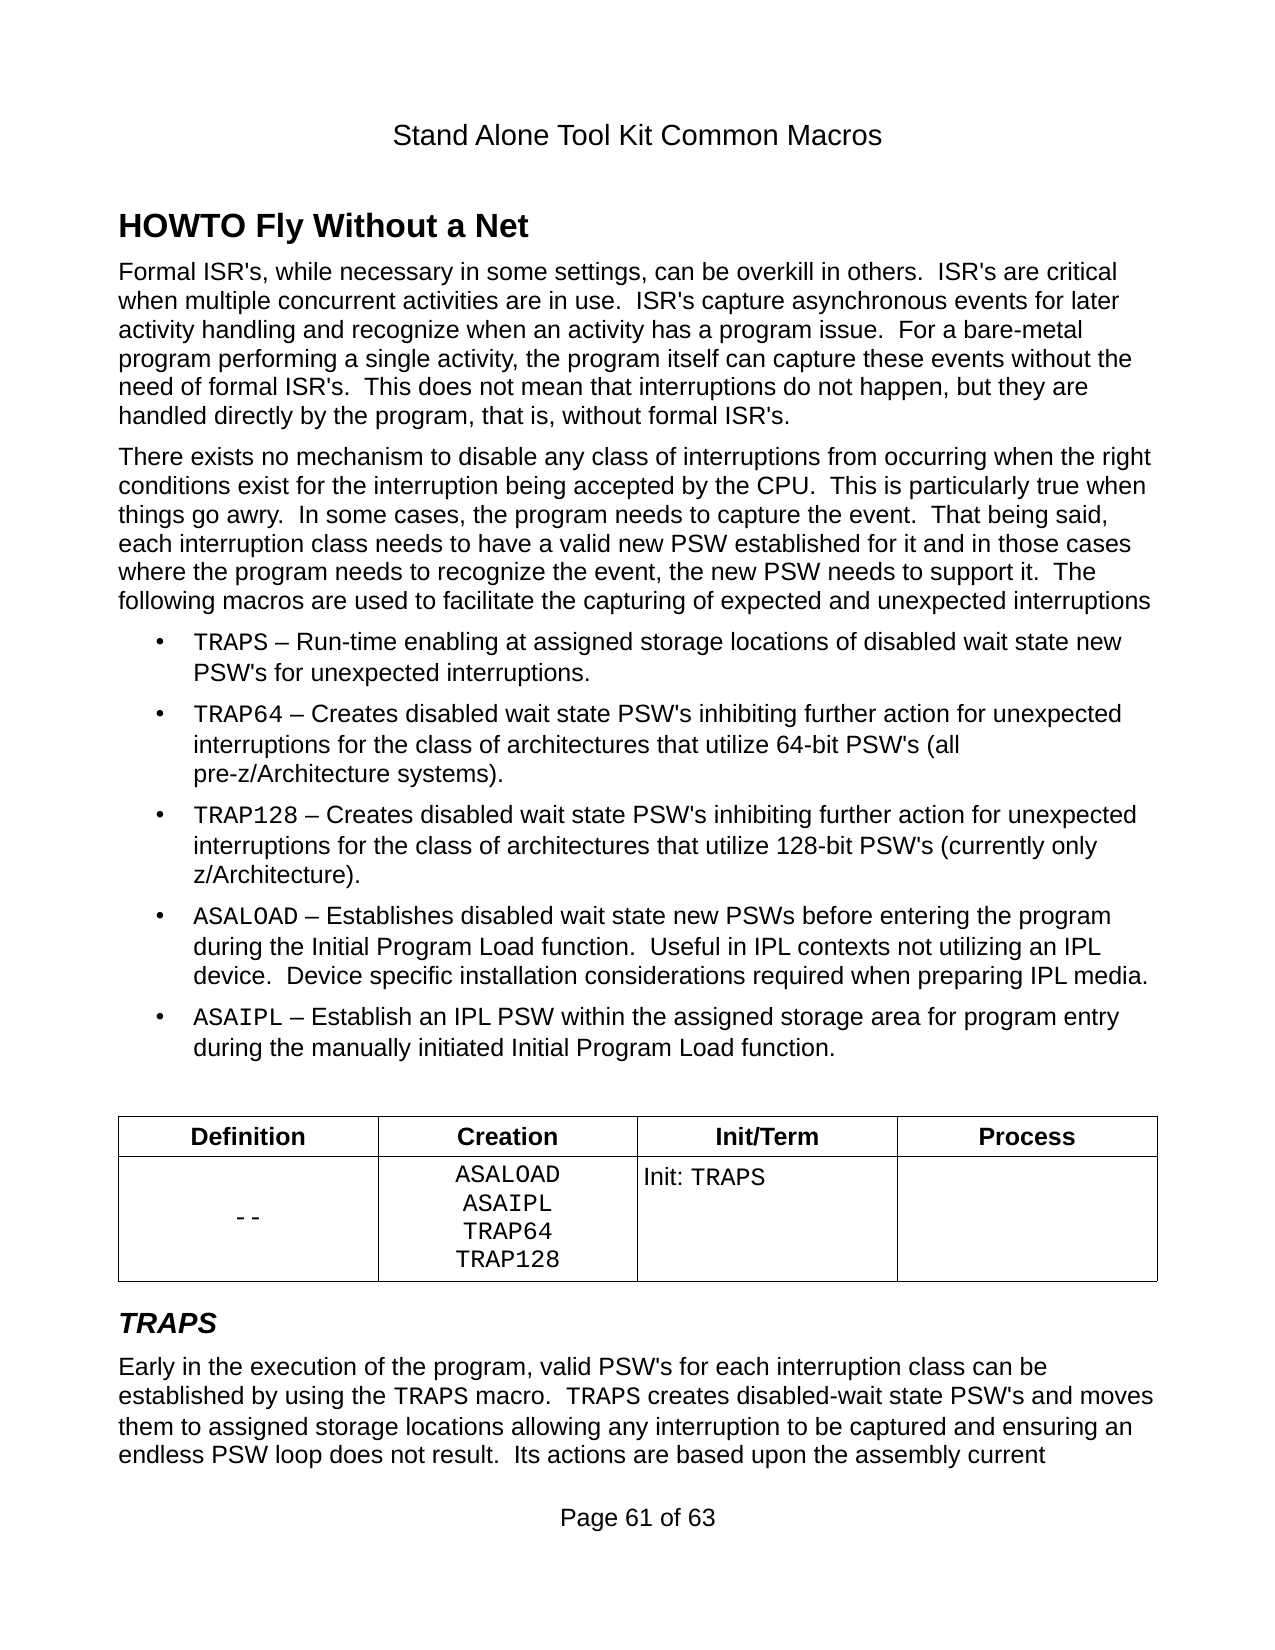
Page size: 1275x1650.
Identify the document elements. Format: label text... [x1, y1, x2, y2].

list ASALOAD – Establishes disabled wait state new PSWs before entering the program during the Initial Program Load function. Useful in IPL contexts not utilizing an IPL device. Device specific installation considerations required when preparing IPL media. [156, 901, 1157, 990]
list TRAP128 – Creates disabled wait state PSW's inhibiting further action for unexpected interruptions for the class of architectures that utilize 128-bit PSW's (currently only z/Architecture). [156, 800, 1157, 889]
table_cell ASALOAD ASAIPL TRAP64 TRAP128 [379, 1157, 637, 1281]
table_header Creation [379, 1117, 637, 1156]
subtitle TRAPS [118, 1306, 1157, 1339]
table_cell [898, 1157, 1157, 1281]
text Early in the execution of the program, valid PSW's for each interruption class can be established by using the TRAPS macro. TRAPS creates disabled-wait state PSW's and moves them to assigned storage locations allowing any interruption to be captured and ensuring an endless PSW loop does not result. Its actions are based upon the assembly current [118, 1352, 1157, 1469]
list TRAP64 – Creates disabled wait state PSW's inhibiting further action for unexpected interruptions for the class of architectures that utilize 64-bit PSW's (all pre-z/Architecture systems). [156, 699, 1157, 788]
list TRAPS – Run-time enabling at assigned storage locations of disabled wait state new PSW's for unexpected interruptions. [156, 627, 1157, 687]
subtitle HOWTO Fly Without a Net [118, 206, 1157, 245]
list ASAIPL – Establish an IPL PSW within the assigned storage area for program entry during the manually initiated Initial Program Load function. [156, 1002, 1157, 1062]
text Formal ISR's, while necessary in some settings, can be overkill in others. ISR's are critical when multiple concurrent activities are in use. ISR's capture asynchronous events for later activity handling and recognize when an activity has a program issue. For a bare-metal program performing a single activity, the program itself can capture these events without the need of formal ISR's. This does not mean that interruptions do not happen, but they are handled directly by the program, that is, without formal ISR's. [118, 257, 1157, 430]
table_header Process [898, 1117, 1157, 1156]
table_cell Init: TRAPS [638, 1157, 897, 1281]
table_cell -- [119, 1157, 378, 1281]
table_header Init/Term [638, 1117, 897, 1156]
text There exists no mechanism to disable any class of interruptions from occurring when the right conditions exist for the interruption being accepted by the CPU. This is particularly true when things go awry. In some cases, the program needs to capture the event. That being said, each interruption class needs to have a valid new PSW established for it and in those cases where the program needs to recognize the event, the new PSW needs to support it. The following macros are used to facilitate the capturing of expected and unexpected interruptions [118, 442, 1157, 615]
table_header Definition [119, 1117, 378, 1156]
